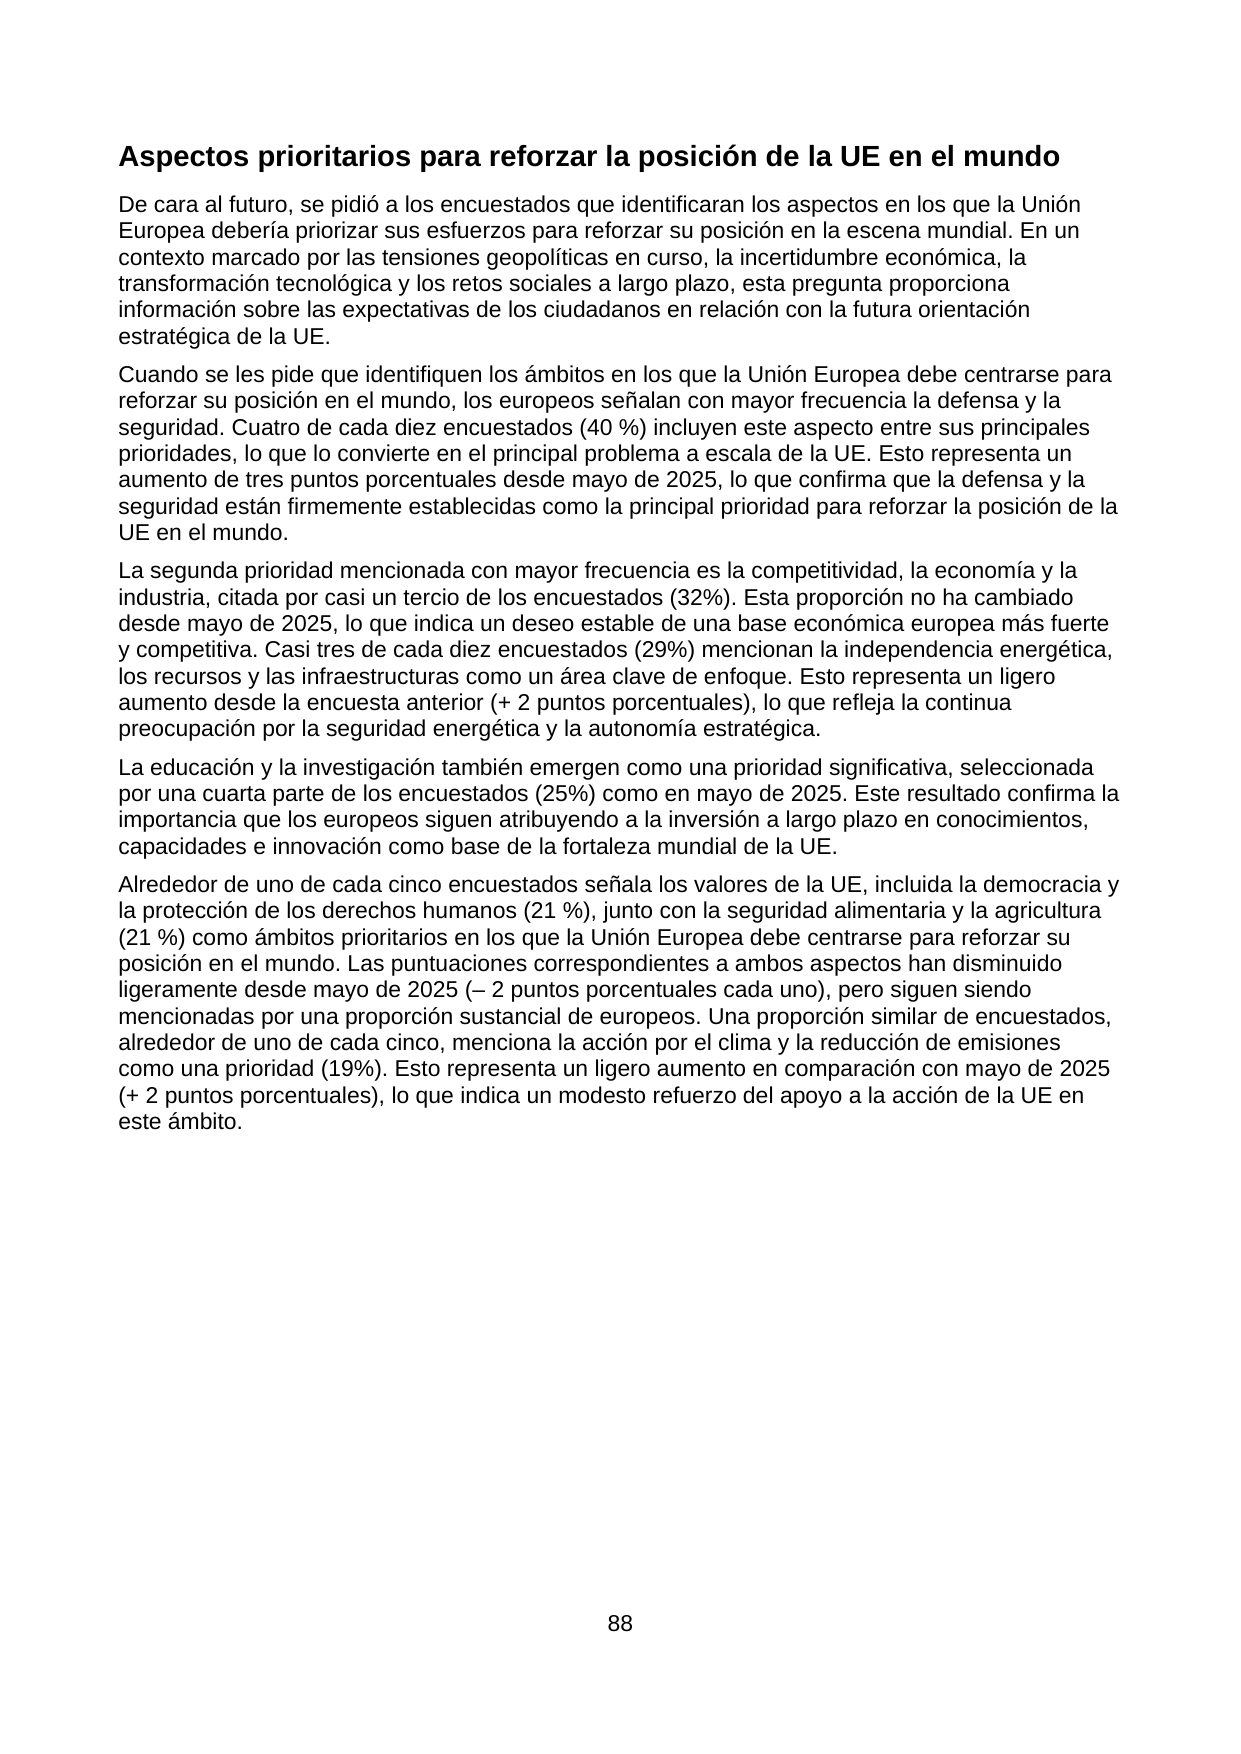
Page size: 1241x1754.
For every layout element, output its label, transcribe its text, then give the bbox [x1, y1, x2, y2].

text La educación y la investigación también emergen como una prioridad significativa, seleccionada por una cuarta parte de los encuestados (25%) como en mayo de 2025. Este resultado confirma la importancia que los europeos siguen atribuyendo a la inversión a largo plazo en conocimientos, capacidades e innovación como base de la fortaleza mundial de la UE. [118, 754, 1122, 859]
text Cuando se les pide que identifiquen los ámbitos en los que la Unión Europea debe centrarse para reforzar su posición en el mundo, los europeos señalan con mayor frecuencia la defensa y la seguridad. Cuatro de cada diez encuestados (40 %) incluyen este aspecto entre sus principales prioridades, lo que lo convierte en el principal problema a escala de la UE. Esto representa un aumento de tres puntos porcentuales desde mayo de 2025, lo que confirma que la defensa y la seguridad están firmemente establecidas como la principal prioridad para reforzar la posición de la UE en el mundo. [118, 361, 1122, 545]
text Alrededor de uno de cada cinco encuestados señala los valores de la UE, incluida la democracia y la protección de los derechos humanos (21 %), junto con la seguridad alimentaria y la agricultura (21 %) como ámbitos prioritarios en los que la Unión Europea debe centrarse para reforzar su posición en el mundo. Las puntuaciones correspondientes a ambos aspectos han disminuido ligeramente desde mayo de 2025 (– 2 puntos porcentuales cada uno), pero siguen siendo mencionadas por una proporción sustancial de europeos. Una proporción similar de encuestados, alrededor de uno de cada cinco, menciona la acción por el clima y la reducción de emisiones como una prioridad (19%). Esto representa un ligero aumento en comparación con mayo de 2025 (+ 2 puntos porcentuales), lo que indica un modesto refuerzo del apoyo a la acción de la UE en este ámbito. [118, 871, 1122, 1134]
subtitle Aspectos prioritarios para reforzar la posición de la UE en el mundo [118, 139, 1122, 172]
text La segunda prioridad mencionada con mayor frecuencia es la competitividad, la economía y la industria, citada por casi un tercio de los encuestados (32%). Esta proporción no ha cambiado desde mayo de 2025, lo que indica un deseo estable de una base económica europea más fuerte y competitiva. Casi tres de cada diez encuestados (29%) mencionan la independencia energética, los recursos y las infraestructuras como un área clave de enfoque. Esto representa un ligero aumento desde la encuesta anterior (+ 2 puntos porcentuales), lo que refleja la continua preocupación por la seguridad energética y la autonomía estratégica. [118, 557, 1122, 742]
text De cara al futuro, se pidió a los encuestados que identificaran los aspectos en los que la Unión Europea debería priorizar sus esfuerzos para reforzar su posición en la escena mundial. En un contexto marcado por las tensiones geopolíticas en curso, la incertidumbre económica, la transformación tecnológica y los retos sociales a largo plazo, esta pregunta proporciona información sobre las expectativas de los ciudadanos en relación con la futura orientación estratégica de la UE. [118, 191, 1122, 349]
